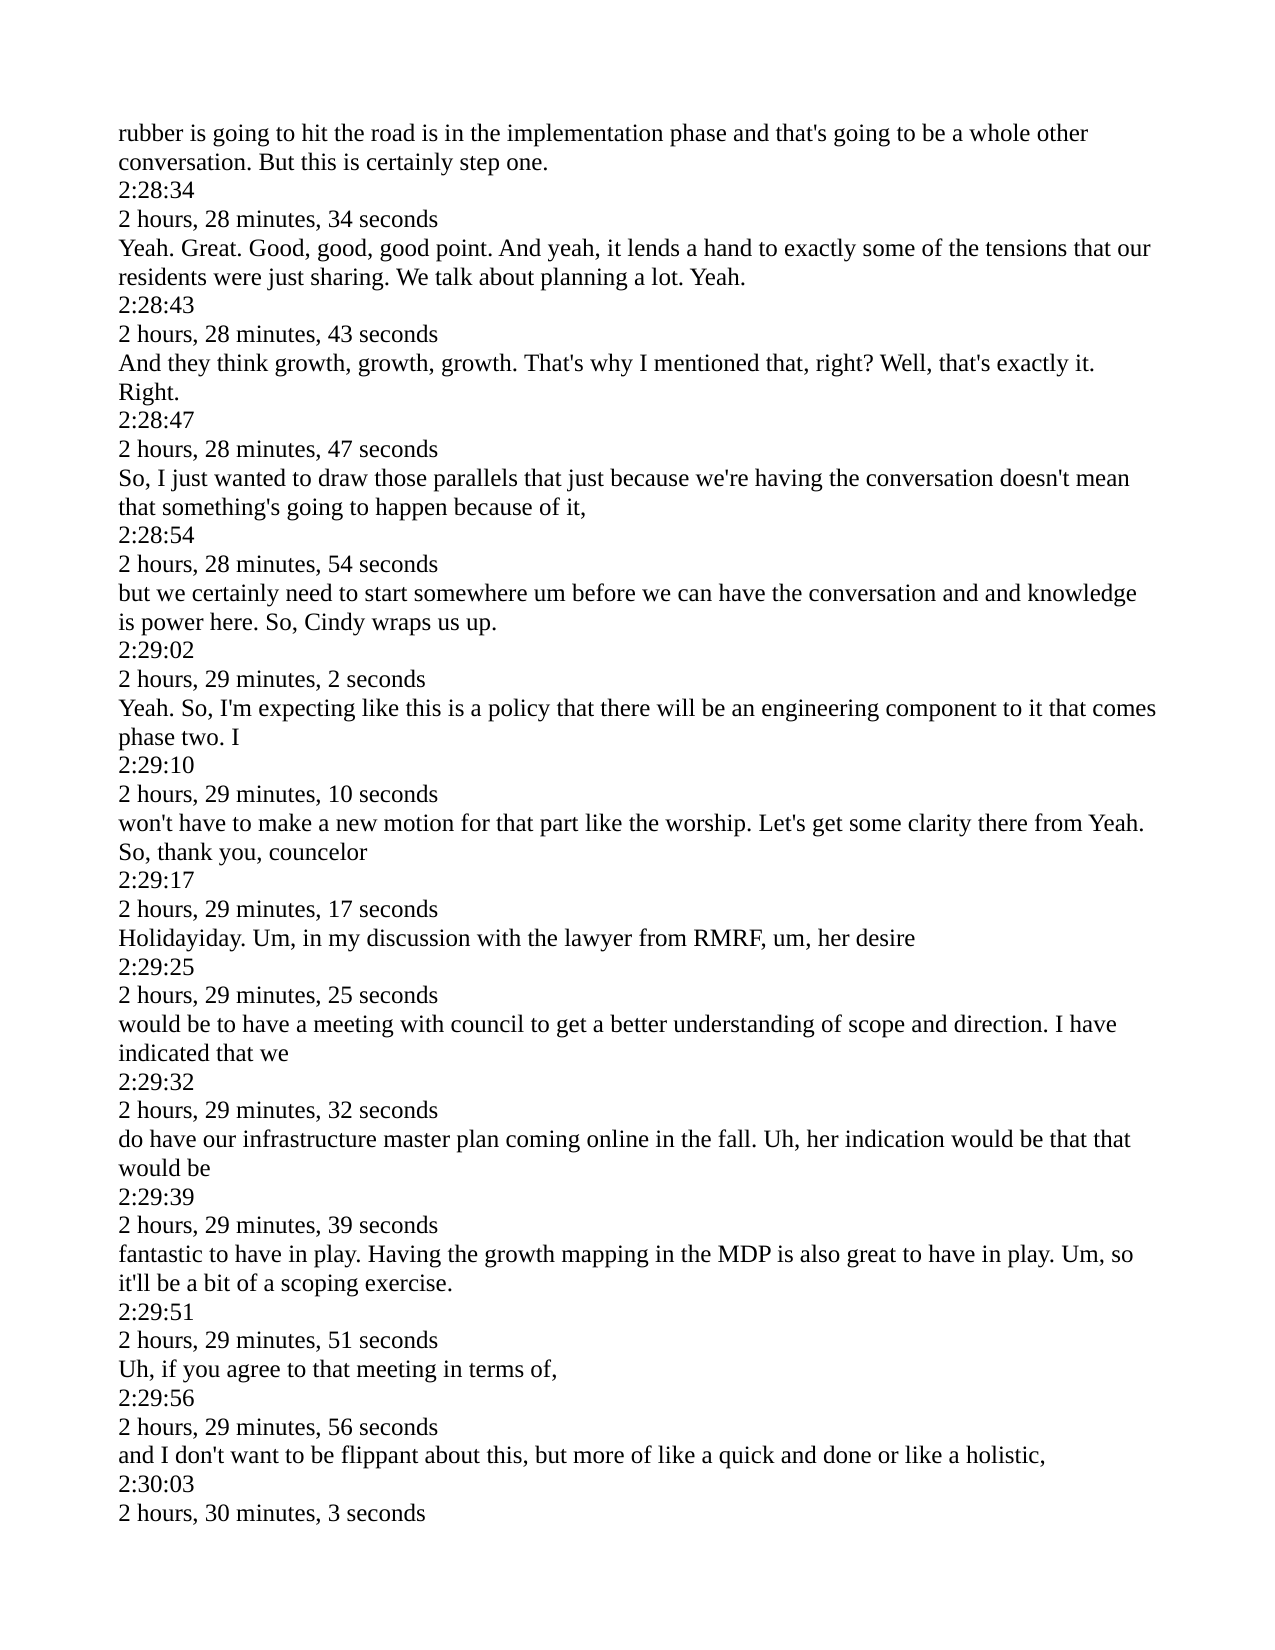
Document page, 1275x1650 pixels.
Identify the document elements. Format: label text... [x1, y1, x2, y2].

text So, I just wanted to draw those parallels that just because we're having the conversation doesn't mean that something's going to happen because of it, [118, 463, 1157, 521]
text 2 hours, 29 minutes, 56 seconds [118, 1412, 1157, 1441]
text 2:29:51 [118, 1297, 1157, 1326]
text 2 hours, 29 minutes, 17 seconds [118, 894, 1157, 923]
text 2 hours, 29 minutes, 39 seconds [118, 1211, 1157, 1239]
text 2 hours, 29 minutes, 10 seconds [118, 779, 1157, 808]
text Holidayiday. Um, in my discussion with the lawyer from RMRF, um, her desire [118, 923, 1157, 952]
text 2 hours, 30 minutes, 3 seconds [118, 1498, 1157, 1527]
text 2:28:54 [118, 521, 1157, 549]
text 2:29:25 [118, 952, 1157, 981]
text 2 hours, 28 minutes, 43 seconds [118, 319, 1157, 348]
text fantastic to have in play. Having the growth mapping in the MDP is also great to have in play. Um, so it'll be a bit of a scoping exercise. [118, 1239, 1157, 1297]
text rubber is going to hit the road is in the implementation phase and that's going to be a whole other conversation. But this is certainly step one. [118, 118, 1157, 176]
text 2 hours, 29 minutes, 51 seconds [118, 1326, 1157, 1354]
text 2:29:56 [118, 1383, 1157, 1412]
text Uh, if you agree to that meeting in terms of, [118, 1354, 1157, 1383]
text 2 hours, 29 minutes, 25 seconds [118, 981, 1157, 1009]
text Yeah. So, I'm expecting like this is a policy that there will be an engineering component to it that comes phase two. I [118, 693, 1157, 751]
text would be to have a meeting with council to get a better understanding of scope and direction. I have indicated that we [118, 1009, 1157, 1067]
text 2:30:03 [118, 1469, 1157, 1498]
text 2:29:39 [118, 1182, 1157, 1211]
text 2:29:02 [118, 636, 1157, 664]
text 2 hours, 28 minutes, 47 seconds [118, 434, 1157, 463]
text And they think growth, growth, growth. That's why I mentioned that, right? Well, that's exactly it. Right. [118, 348, 1157, 406]
text won't have to make a new motion for that part like the worship. Let's get some clarity there from Yeah. So, thank you, councelor [118, 808, 1157, 866]
text and I don't want to be flippant about this, but more of like a quick and done or like a holistic, [118, 1441, 1157, 1469]
text 2:28:47 [118, 406, 1157, 434]
text 2 hours, 28 minutes, 34 seconds [118, 204, 1157, 233]
text 2:29:32 [118, 1067, 1157, 1096]
text 2:29:10 [118, 751, 1157, 779]
text 2 hours, 29 minutes, 2 seconds [118, 664, 1157, 693]
text 2:28:34 [118, 176, 1157, 204]
text 2 hours, 28 minutes, 54 seconds [118, 549, 1157, 578]
text 2 hours, 29 minutes, 32 seconds [118, 1096, 1157, 1124]
text Yeah. Great. Good, good, good point. And yeah, it lends a hand to exactly some of the tensions that our residents were just sharing. We talk about planning a lot. Yeah. [118, 233, 1157, 291]
text 2:28:43 [118, 291, 1157, 319]
text do have our infrastructure master plan coming online in the fall. Uh, her indication would be that that would be [118, 1124, 1157, 1182]
text 2:29:17 [118, 866, 1157, 894]
text but we certainly need to start somewhere um before we can have the conversation and and knowledge is power here. So, Cindy wraps us up. [118, 578, 1157, 636]
